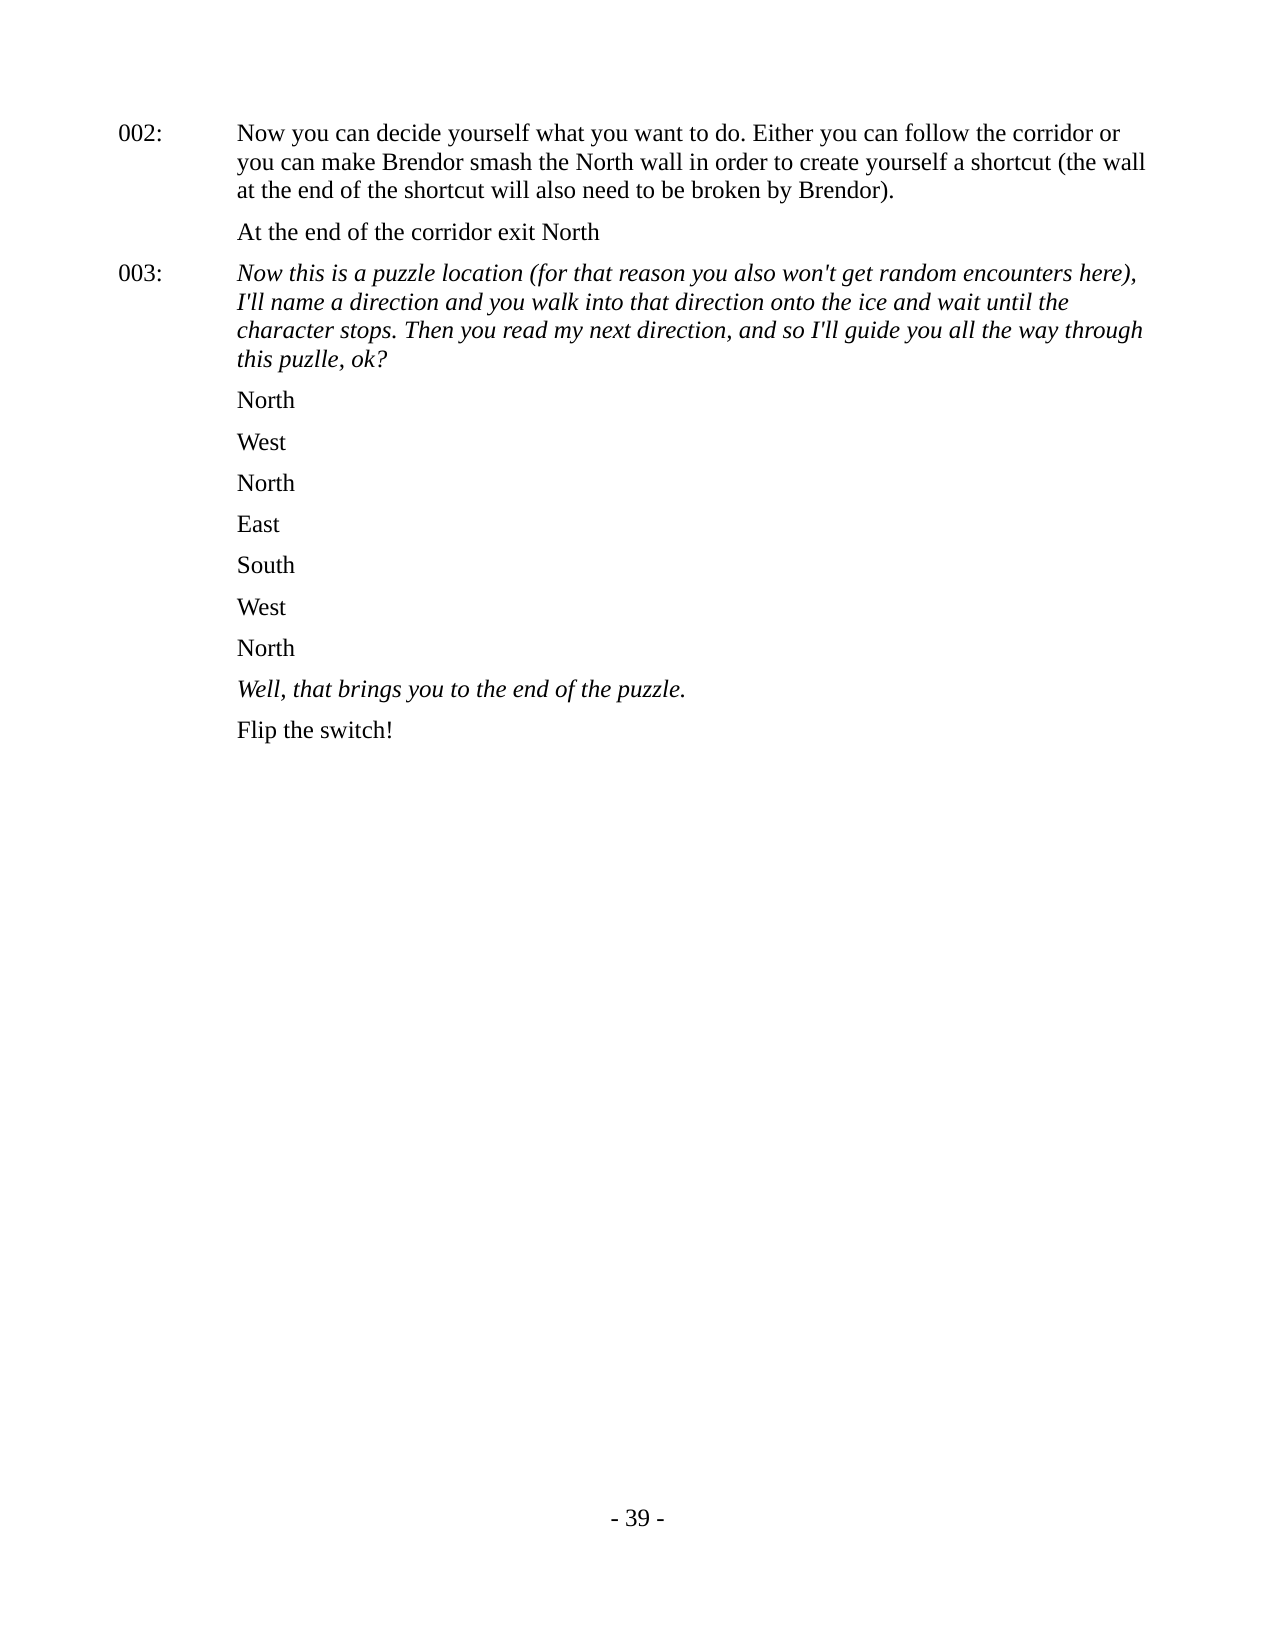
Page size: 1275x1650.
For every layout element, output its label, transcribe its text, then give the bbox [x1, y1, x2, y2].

text At the end of the corridor exit North [118, 217, 1157, 246]
text 002: Now you can decide yourself what you want to do. Either you can follow the corridor or you can make Brendor smash the North wall in order to create yourself a shortcut (the wall at the end of the shortcut will also need to be broken by Brendor). [118, 118, 1157, 204]
text West [118, 427, 1157, 456]
text 003: Now this is a puzzle location (for that reason you also won't get random encounters here), I'll name a direction and you walk into that direction onto the ice and wait until the character stops. Then you read my next direction, and so I'll guide you all the way through this puzlle, ok? [118, 258, 1157, 373]
text West [118, 592, 1157, 621]
text Flip the switch! [118, 716, 1157, 744]
text Well, that brings you to the end of the puzzle. [118, 674, 1157, 703]
text North [118, 468, 1157, 497]
text North [118, 633, 1157, 662]
text East [118, 509, 1157, 538]
text South [118, 551, 1157, 579]
text North [118, 386, 1157, 414]
